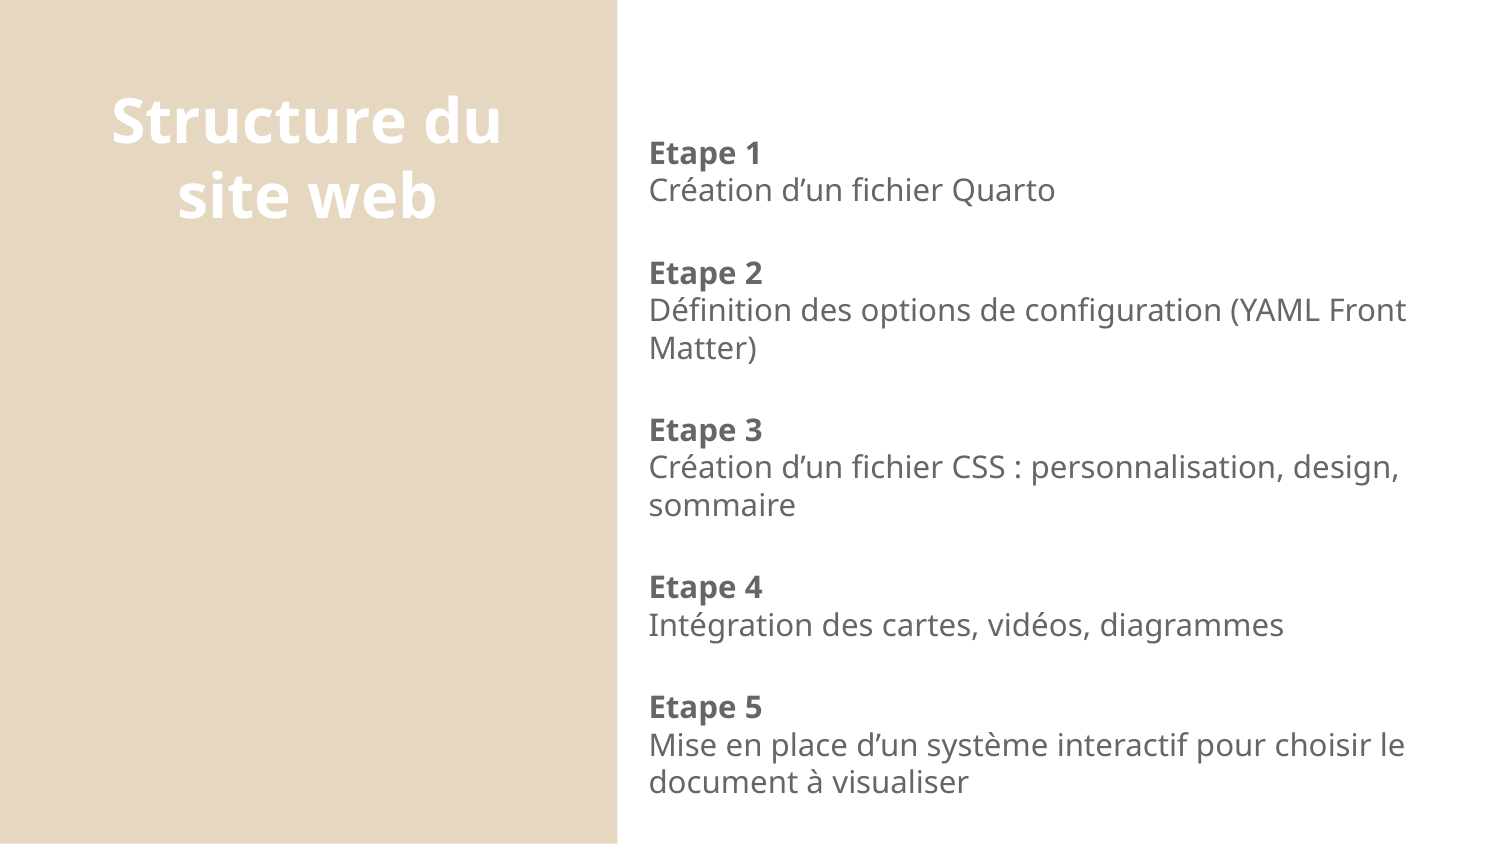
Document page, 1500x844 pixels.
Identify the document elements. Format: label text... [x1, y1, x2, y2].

text_box Etape 1 Création d’un fichier Quarto Etape 2 Définition des options de configuration (YAML Front Matter) Etape 3 Création d’un fichier CSS : personnalisation, design, sommaire Etape 4 Intégration des cartes, vidéos, diagrammes Etape 5 Mise en place d’un système interactif pour choisir le document à visualiser [633, 118, 1500, 770]
title Structure du site web [51, 66, 565, 248]
